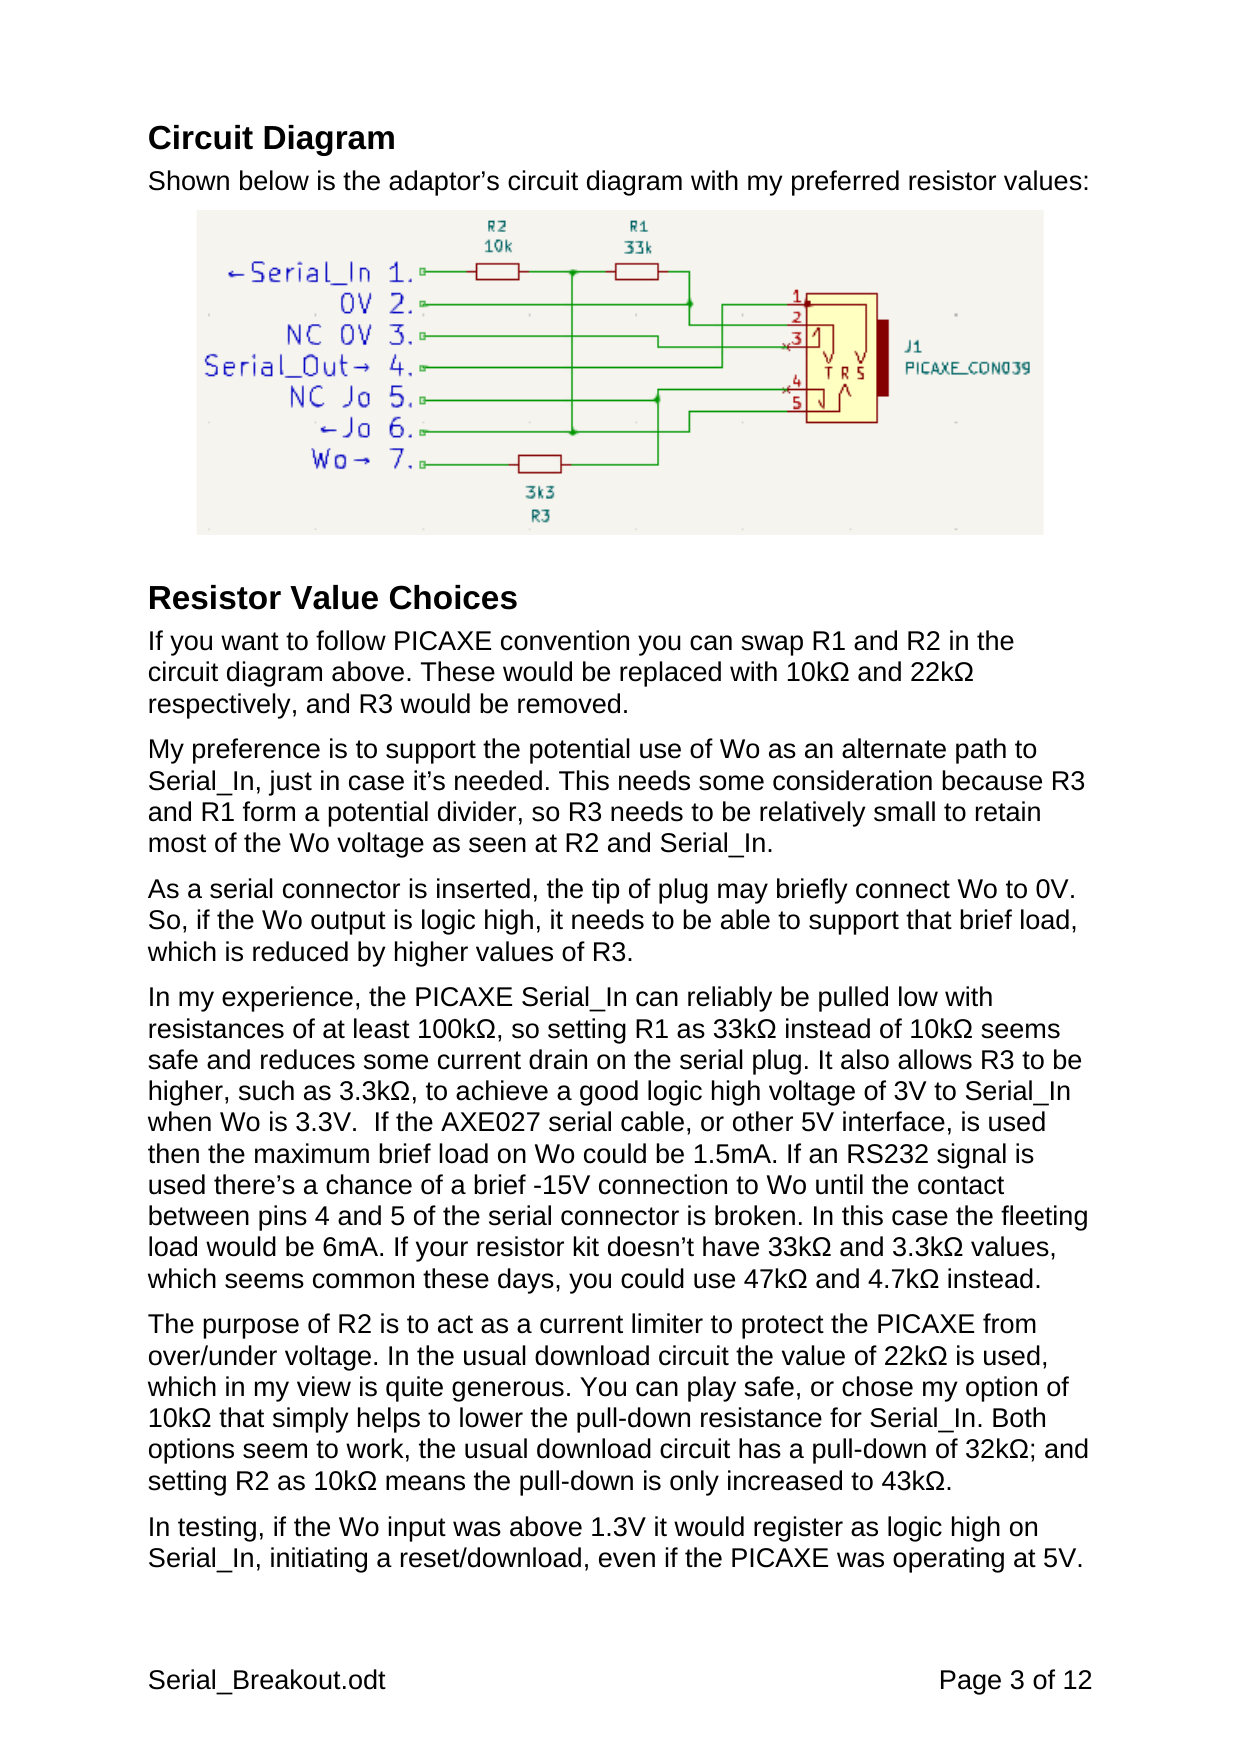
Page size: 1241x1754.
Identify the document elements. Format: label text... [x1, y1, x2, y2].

picture [196, 210, 1044, 535]
text As a serial connector is inserted, the tip of plug may briefly connect Wo to 0V. So, if the Wo output is logic high, it needs to be able to support that brief load, which is reduced by higher values of R3. [148, 873, 1093, 967]
text In my experience, the PICAXE Serial_In can reliably be pulled low with resistances of at least 100kΩ, so setting R1 as 33kΩ instead of 10kΩ seems safe and reduces some current drain on the serial plug. It also allows R3 to be higher, such as 3.3kΩ, to achieve a good logic high voltage of 3V to Serial_In when Wo is 3.3V. If the AXE027 serial cable, or other 5V interface, is used then the maximum brief load on Wo could be 1.5mA. If an RS232 signal is used there’s a chance of a brief -15V connection to Wo until the contact between pins 4 and 5 of the serial connector is broken. In this case the fleeting load would be 6mA. If your resistor kit doesn’t have 33kΩ and 3.3kΩ values, which seems common these days, you could use 47kΩ and 4.7kΩ instead. [148, 981, 1093, 1294]
subtitle Circuit Diagram [148, 118, 1093, 157]
text The purpose of R2 is to act as a current limiter to protect the PICAXE from over/under voltage. In the usual download circuit the value of 22kΩ is used, which in my view is quite generous. You can play safe, or chose my option of 10kΩ that simply helps to lower the pull-down resistance for Serial_In. Both options seem to work, the usual download circuit has a pull-down of 32kΩ; and setting R2 as 10kΩ means the pull-down is only increased to 43kΩ. [148, 1308, 1093, 1496]
text Shown below is the adaptor’s circuit diagram with my preferred resistor values: [148, 165, 1093, 196]
text My preference is to support the potential use of Wo as an alternate path to Serial_In, just in case it’s needed. This needs some consideration because R3 and R1 form a potential divider, so R3 needs to be relatively small to retain most of the Wo voltage as seen at R2 and Serial_In. [148, 733, 1093, 858]
subtitle Resistor Value Choices [148, 578, 1093, 617]
text In testing, if the Wo input was above 1.3V it would register as logic high on Serial_In, initiating a reset/download, even if the PICAXE was operating at 5V. [148, 1511, 1093, 1573]
text If you want to follow PICAXE convention you can swap R1 and R2 in the circuit diagram above. These would be replaced with 10kΩ and 22kΩ respectively, and R3 would be removed. [148, 625, 1093, 719]
